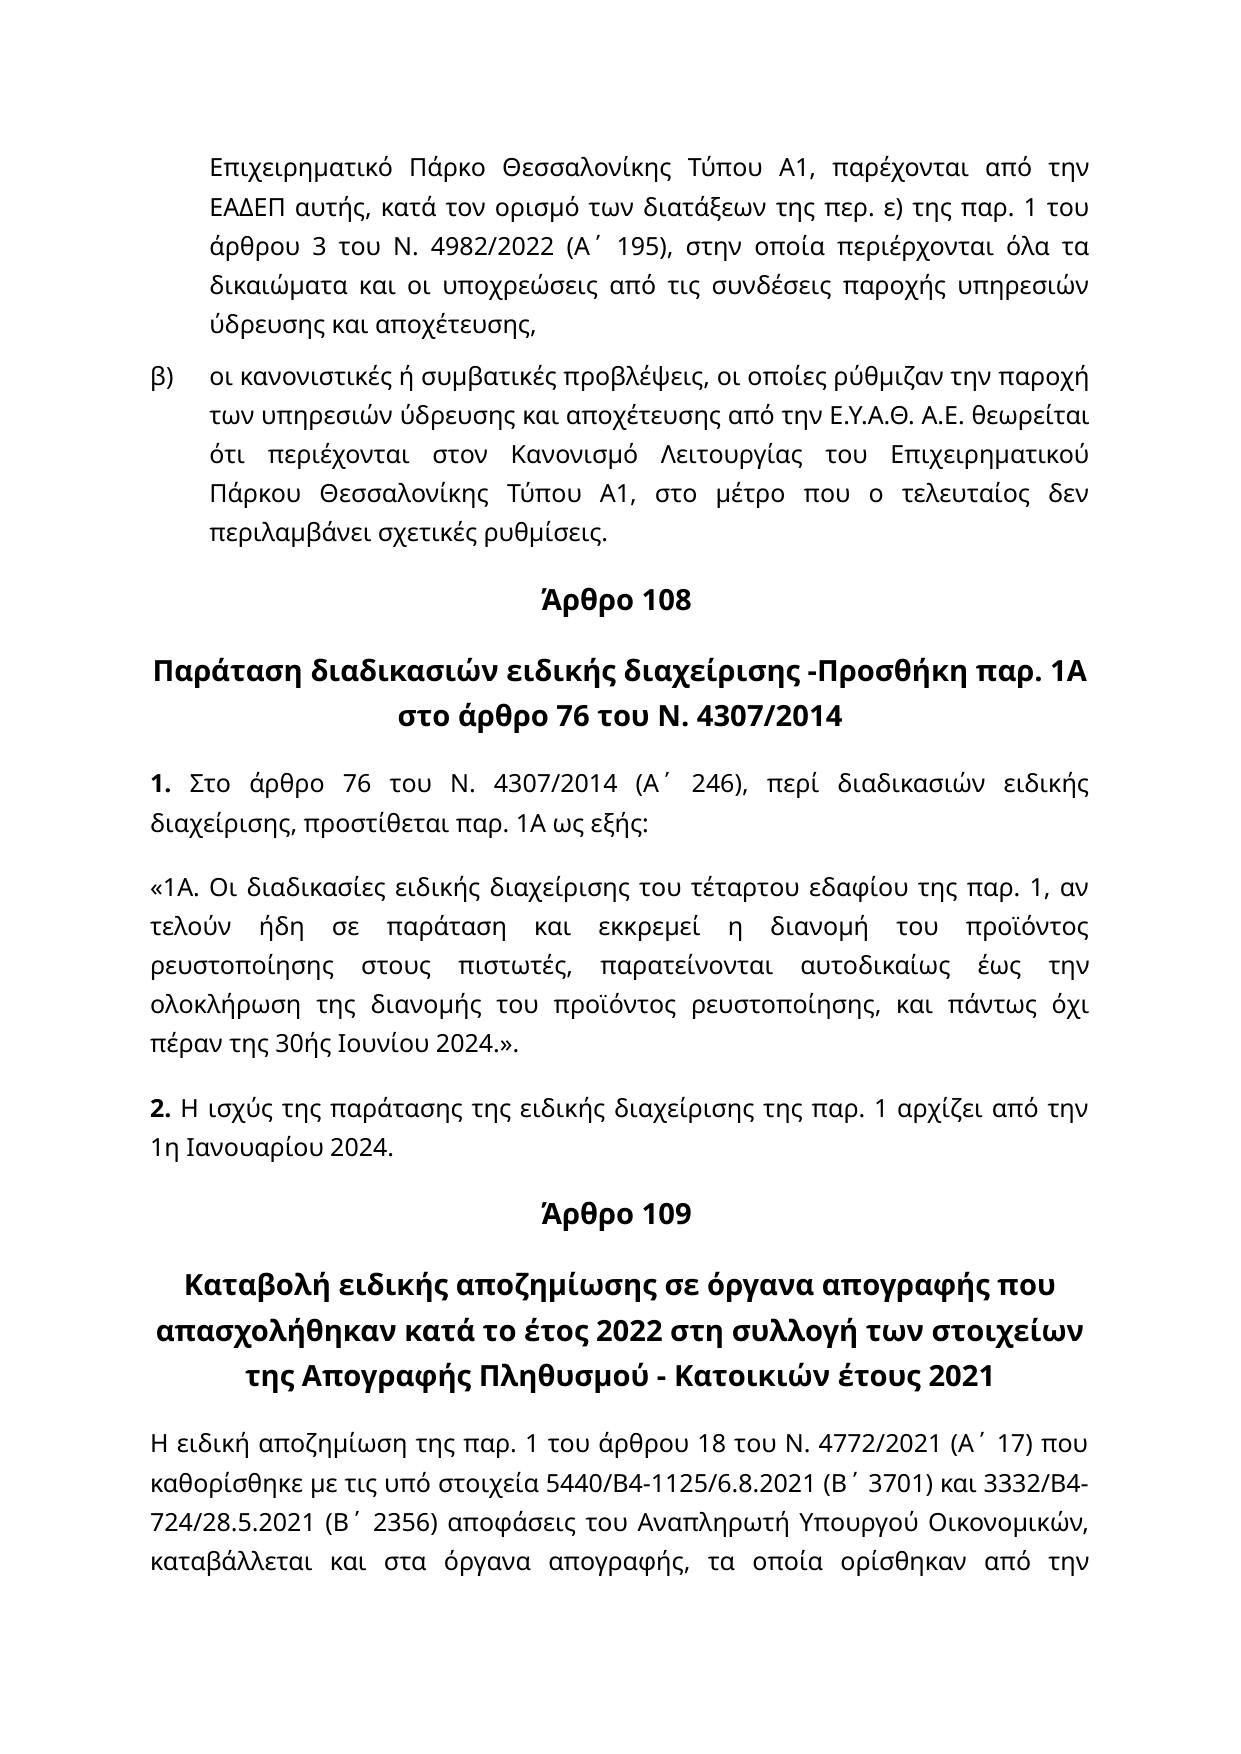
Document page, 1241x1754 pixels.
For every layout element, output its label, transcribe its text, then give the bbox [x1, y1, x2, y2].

text «1Α. Οι διαδικασίες ειδικής διαχείρισης του τέταρτου εδαφίου της παρ. 1, αν τελούν ήδη σε παράταση και εκκρεμεί η διανομή του προϊόντος ρευστοποίησης στους πιστωτές, παρατείνονται αυτοδικαίως έως την ολοκλήρωση της διανομής του προϊόντος ρευστοποίησης, και πάντως όχι πέραν της 30ής Ιουνίου 2024.». [150, 869, 1090, 1060]
list Επιχειρηματικό Πάρκο Θεσσαλονίκης Τύπου Α1, παρέχονται από την ΕΑΔΕΠ αυτής, κατά τον ορισμό των διατάξεων της περ. ε) της παρ. 1 του άρθρου 3 του Ν. 4982/2022 (Α΄ 195), στην οποία περιέρχονται όλα τα δικαιώματα και οι υποχρεώσεις από τις συνδέσεις παροχής υπηρεσιών ύδρευσης και αποχέτευσης, [150, 150, 1090, 341]
text Η ειδική αποζημίωση της παρ. 1 του άρθρου 18 του Ν. 4772/2021 (Α΄ 17) που καθορίσθηκε με τις υπό στοιχεία 5440/Β4-1125/6.8.2021 (Β΄ 3701) και 3332/Β4-724/28.5.2021 (Β΄ 2356) αποφάσεις του Αναπληρωτή Υπουργού Οικονομικών, καταβάλλεται και στα όργανα απογραφής, τα οποία ορίσθηκαν από την [150, 1426, 1090, 1578]
subtitle Άρθρο 109 [150, 1193, 1090, 1233]
subtitle Παράταση διαδικασιών ειδικής διαχείρισης -Προσθήκη παρ. 1Α στο άρθρο 76 του Ν. 4307/2014 [150, 650, 1090, 735]
list β) οι κανονιστικές ή συμβατικές προβλέψεις, οι οποίες ρύθμιζαν την παροχή των υπηρεσιών ύδρευσης και αποχέτευσης από την Ε.Υ.Α.Θ. Α.Ε. θεωρείται ότι περιέχονται στον Κανονισμό Λειτουργίας του Επιχειρηματικού Πάρκου Θεσσαλονίκης Τύπου Α1, στο μέτρο που ο τελευταίος δεν περιλαμβάνει σχετικές ρυθμίσεις. [150, 358, 1090, 549]
subtitle Καταβολή ειδικής αποζημίωσης σε όργανα απογραφής που απασχολήθηκαν κατά το έτος 2022 στη συλλογή των στοιχείων της Απογραφής Πληθυσμού - Κατοικιών έτους 2021 [150, 1264, 1090, 1395]
text 1. Στο άρθρο 76 του Ν. 4307/2014 (Α΄ 246), περί διαδικασιών ειδικής διαχείρισης, προστίθεται παρ. 1Α ως εξής: [150, 766, 1090, 839]
text 2. Η ισχύς της παράτασης της ειδικής διαχείρισης της παρ. 1 αρχίζει από την 1η Ιανουαρίου 2024. [150, 1090, 1090, 1163]
subtitle Άρθρο 108 [150, 579, 1090, 619]
